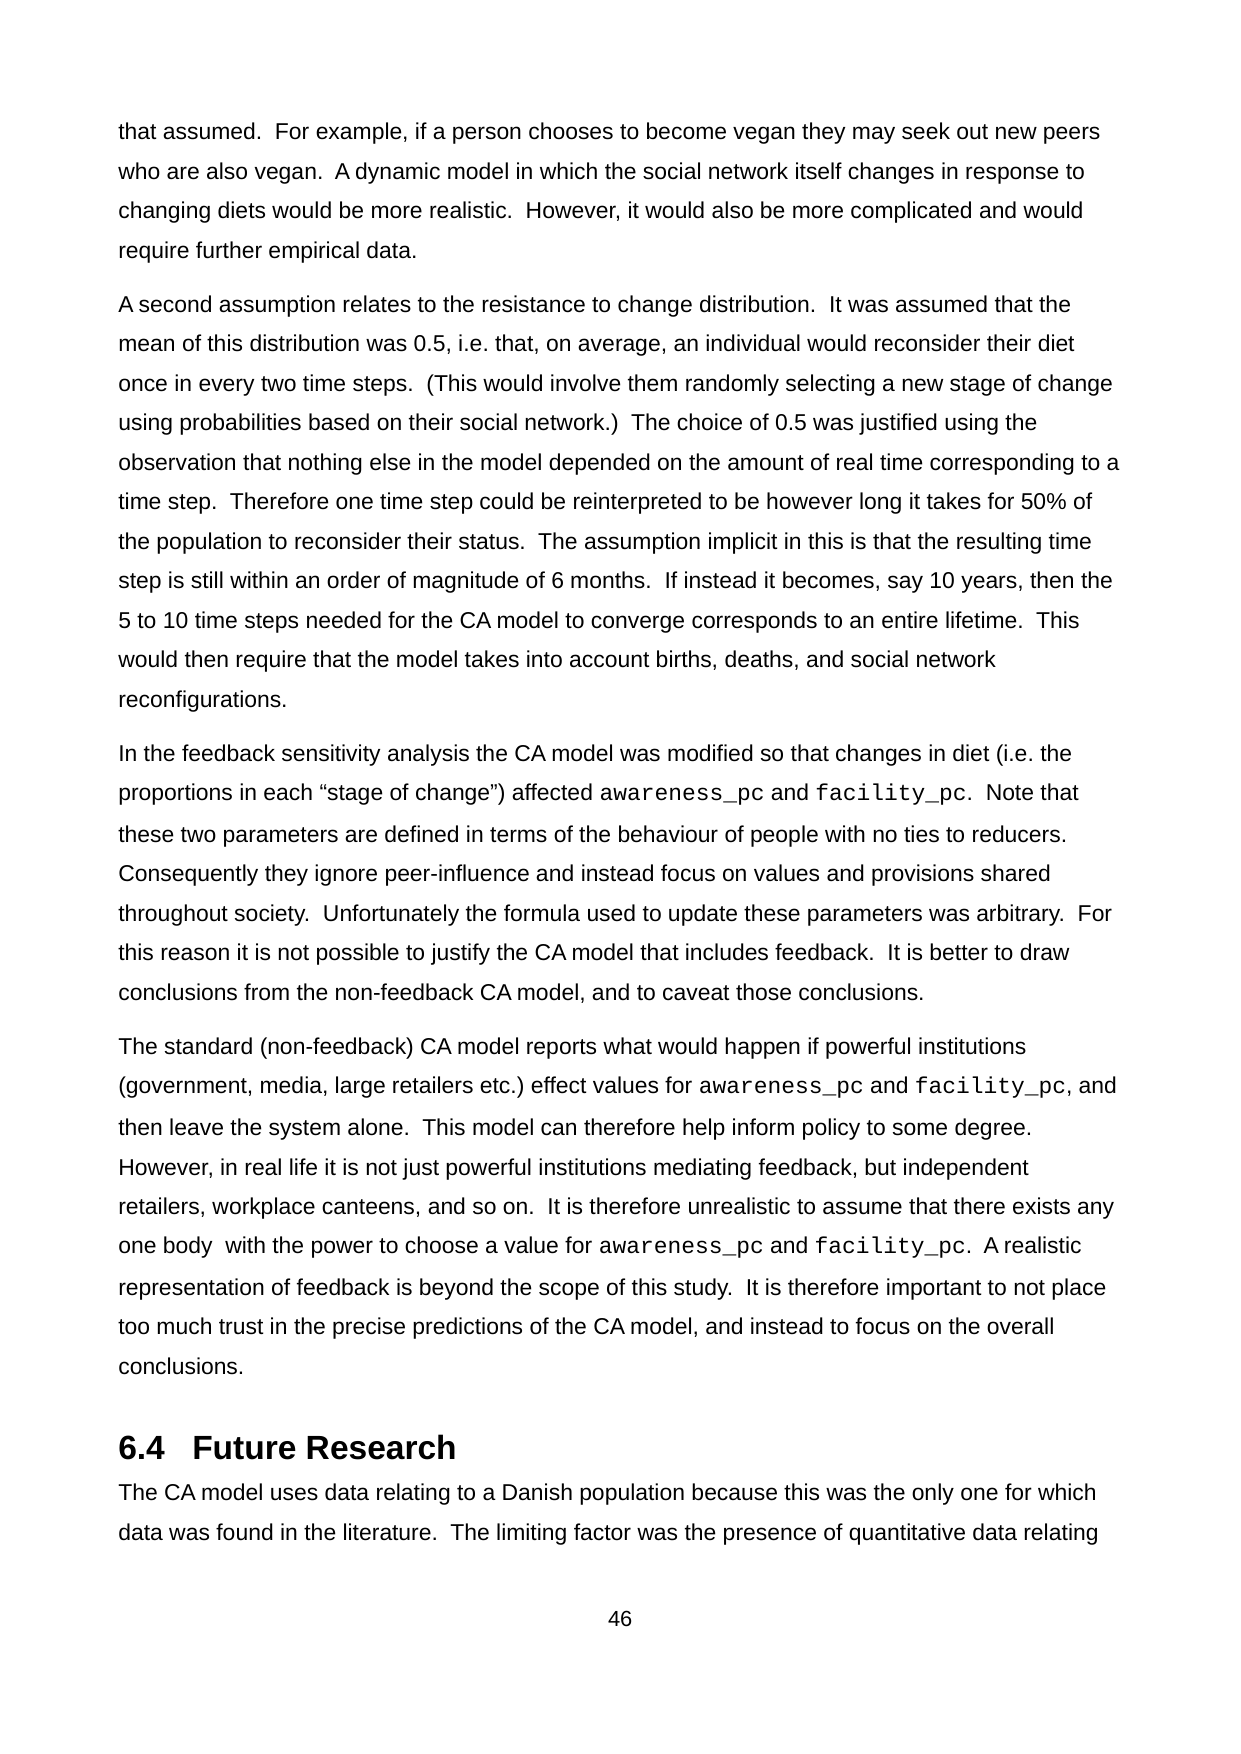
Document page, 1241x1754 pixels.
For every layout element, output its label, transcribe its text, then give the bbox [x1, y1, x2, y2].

subtitle Future Research [118, 1428, 1122, 1467]
text In the feedback sensitivity analysis the CA model was modified so that changes in diet (i.e. the proportions in each “stage of change”) affected awareness_pc and facility_pc. Note that these two parameters are defined in terms of the behaviour of people with no ties to reducers. Consequently they ignore peer-influence and instead focus on values and provisions shared throughout society. Unfortunately the formula used to update these parameters was arbitrary. For this reason it is not possible to justify the CA model that includes feedback. It is better to draw conclusions from the non-feedback CA model, and to caveat those conclusions. [118, 740, 1122, 1005]
text The CA model uses data relating to a Danish population because this was the only one for which data was found in the literature. The limiting factor was the presence of quantitative data relating [118, 1479, 1122, 1545]
text A second assumption relates to the resistance to change distribution. It was assumed that the mean of this distribution was 0.5, i.e. that, on average, an individual would reconsider their diet once in every two time steps. (This would involve them randomly selecting a new stage of change using probabilities based on their social network.) The choice of 0.5 was justified using the observation that nothing else in the model depended on the amount of real time corresponding to a time step. Therefore one time step could be reinterpreted to be however long it takes for 50% of the population to reconsider their status. The assumption implicit in this is that the resulting time step is still within an order of magnitude of 6 months. If instead it becomes, say 10 years, then the 5 to 10 time steps needed for the CA model to converge corresponds to an entire lifetime. This would then require that the model takes into account births, deaths, and social network reconfigurations. [118, 291, 1122, 712]
text that assumed. For example, if a person chooses to become vegan they may seek out new peers who are also vegan. A dynamic model in which the social network itself changes in response to changing diets would be more realistic. However, it would also be more complicated and would require further empirical data. [118, 118, 1122, 263]
text The standard (non-feedback) CA model reports what would happen if powerful institutions (government, media, large retailers etc.) effect values for awareness_pc and facility_pc, and then leave the system alone. This model can therefore help inform policy to some degree. However, in real life it is not just powerful institutions mediating feedback, but independent retailers, workplace canteens, and so on. It is therefore unrealistic to assume that there exists any one body with the power to choose a value for awareness_pc and facility_pc. A realistic representation of feedback is beyond the scope of this study. It is therefore important to not place too much trust in the precise predictions of the CA model, and instead to focus on the overall conclusions. [118, 1033, 1122, 1379]
